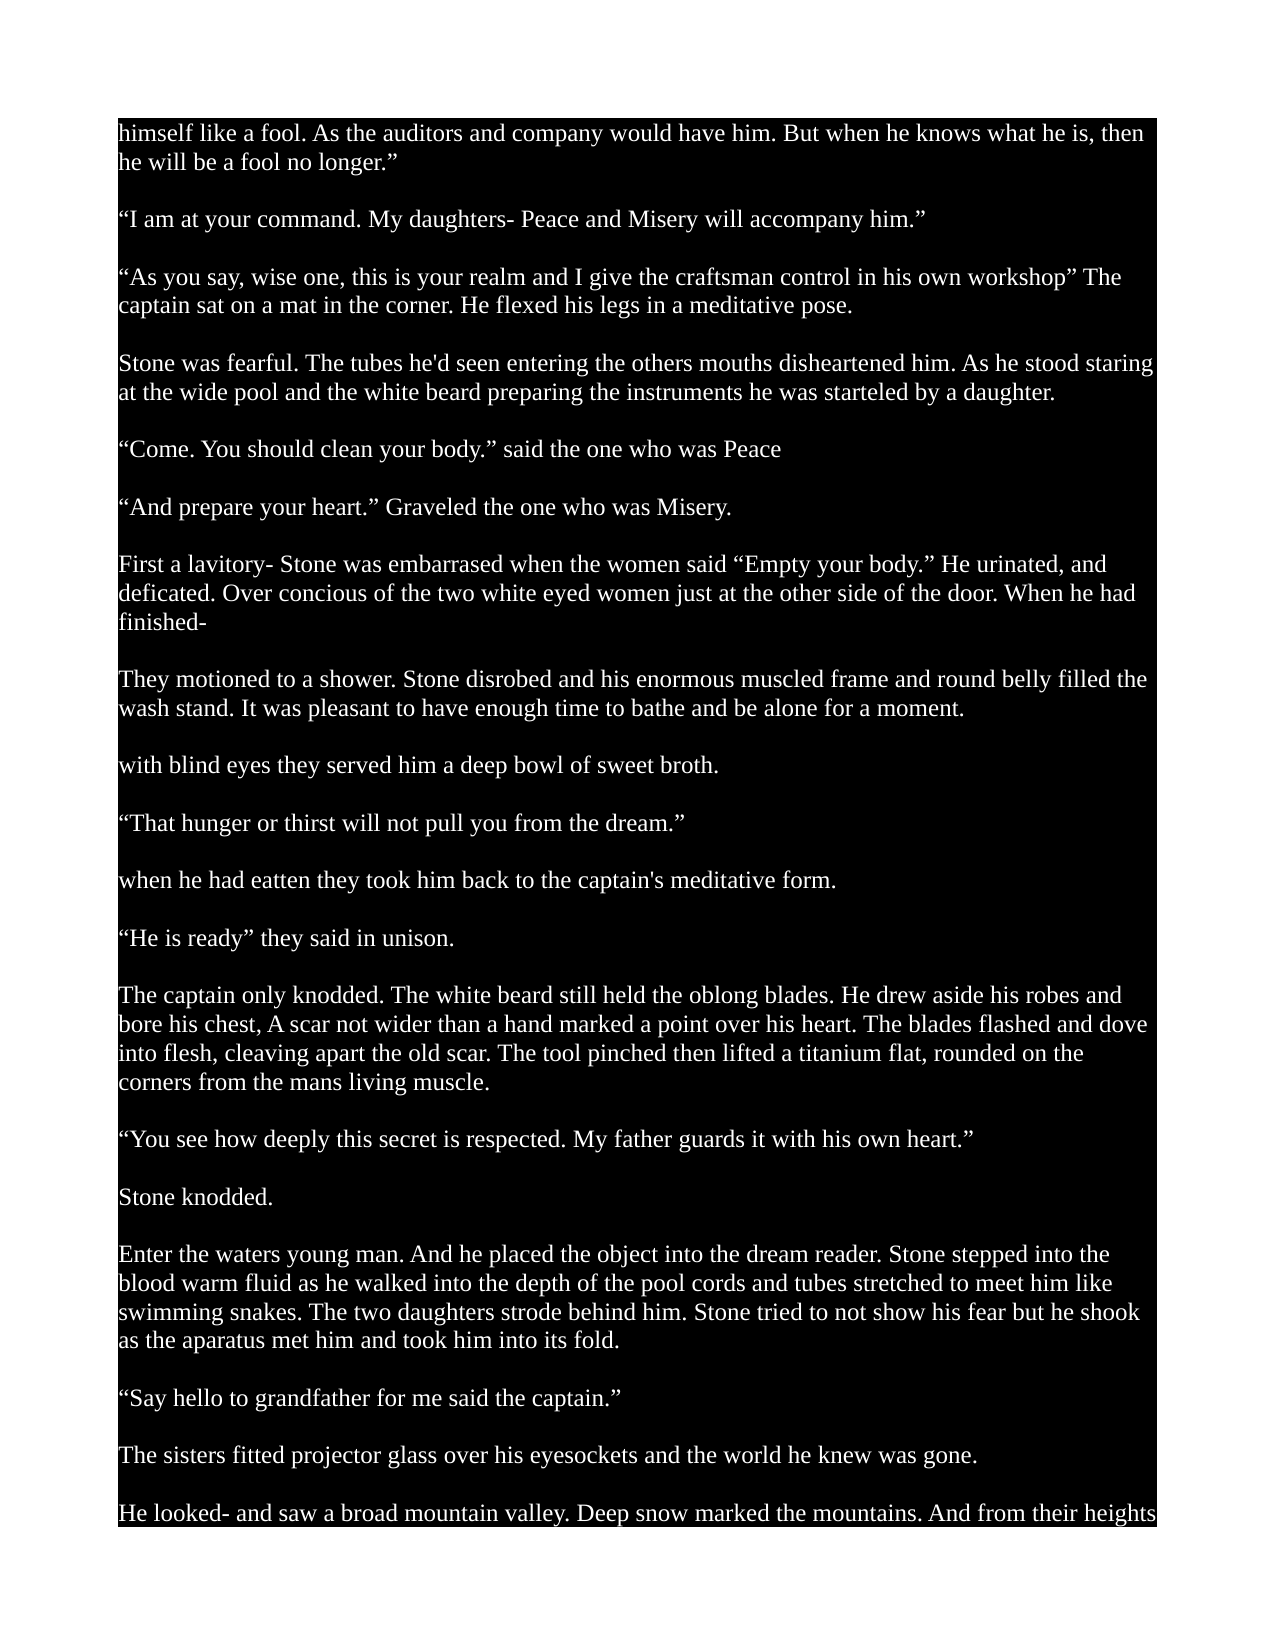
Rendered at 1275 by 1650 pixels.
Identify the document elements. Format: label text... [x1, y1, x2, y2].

text “You see how deeply this secret is respected. My father guards it with his own heart.” Stone knodded. Enter the waters young man. And he placed the object into the dream reader. Stone stepped into the blood warm fluid as he walked into the depth of the pool cords and tubes stretched to meet him like swimming snakes. The two daughters strode behind him. Stone tried to not show his fear but he shook as the aparatus met him and took him into its fold. “Say hello to grandfather for me said the captain.” The sisters fitted projector glass over his eyesockets and the world he knew was gone. He looked- and saw a broad mountain valley. Deep snow marked the mountains. And from their heights [118, 1124, 1157, 1527]
text with blind eyes they served him a deep bowl of sweet broth. “That hunger or thirst will not pull you from the dream.” [118, 751, 1157, 837]
text “Come. You should clean your body.” said the one who was Peace “And prepare your heart.” Graveled the one who was Misery. [118, 434, 1157, 521]
text The captain only knodded. The white beard still held the oblong blades. He drew aside his robes and bore his chest, A scar not wider than a hand marked a point over his heart. The blades flashed and dove into flesh, cleaving apart the old scar. The tool pinched then lifted a titanium flat, rounded on the corners from the mans living muscle. [118, 981, 1157, 1096]
text They motioned to a shower. Stone disrobed and his enormous muscled frame and round belly filled the wash stand. It was pleasant to have enough time to bathe and be alone for a moment. [118, 664, 1157, 722]
text himself like a fool. As the auditors and company would have him. But when he knows what he is, then he will be a fool no longer.” “I am at your command. My daughters- Peace and Misery will accompany him.” “As you say, wise one, this is your realm and I give the craftsman control in his own workshop” The captain sat on a mat in the corner. He flexed his legs in a meditative pose. Stone was fearful. The tubes he'd seen entering the others mouths disheartened him. As he stood staring at the wide pool and the white beard preparing the instruments he was starteled by a daughter. [118, 118, 1157, 406]
text when he had eatten they took him back to the captain's meditative form. “He is ready” they said in unison. [118, 866, 1157, 952]
text First a lavitory- Stone was embarrased when the women said “Empty your body.” He urinated, and deficated. Over concious of the two white eyed women just at the other side of the door. When he had finished- [118, 549, 1157, 636]
